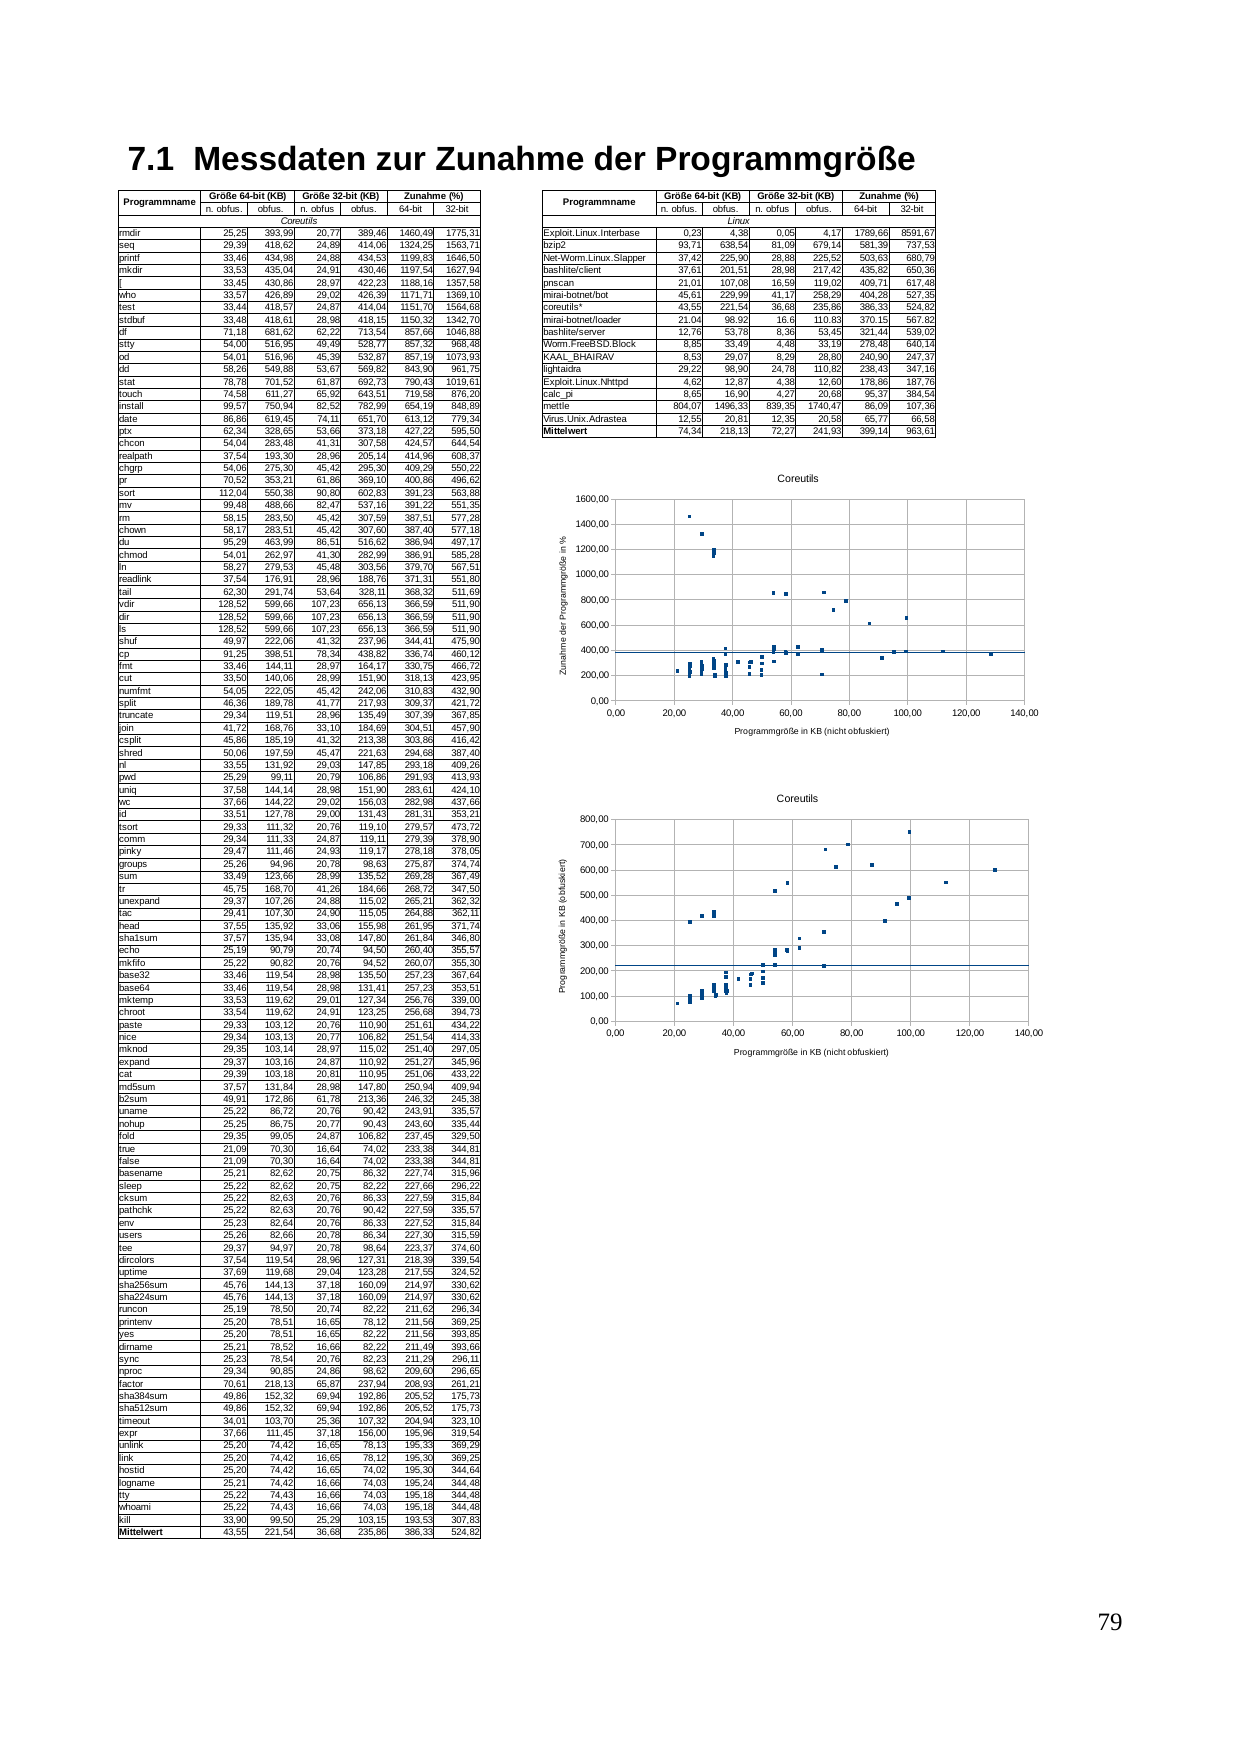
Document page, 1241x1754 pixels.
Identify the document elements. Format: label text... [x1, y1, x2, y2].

subtitle Messdaten zur Zunahme der Programmgröße [118, 139, 1122, 178]
